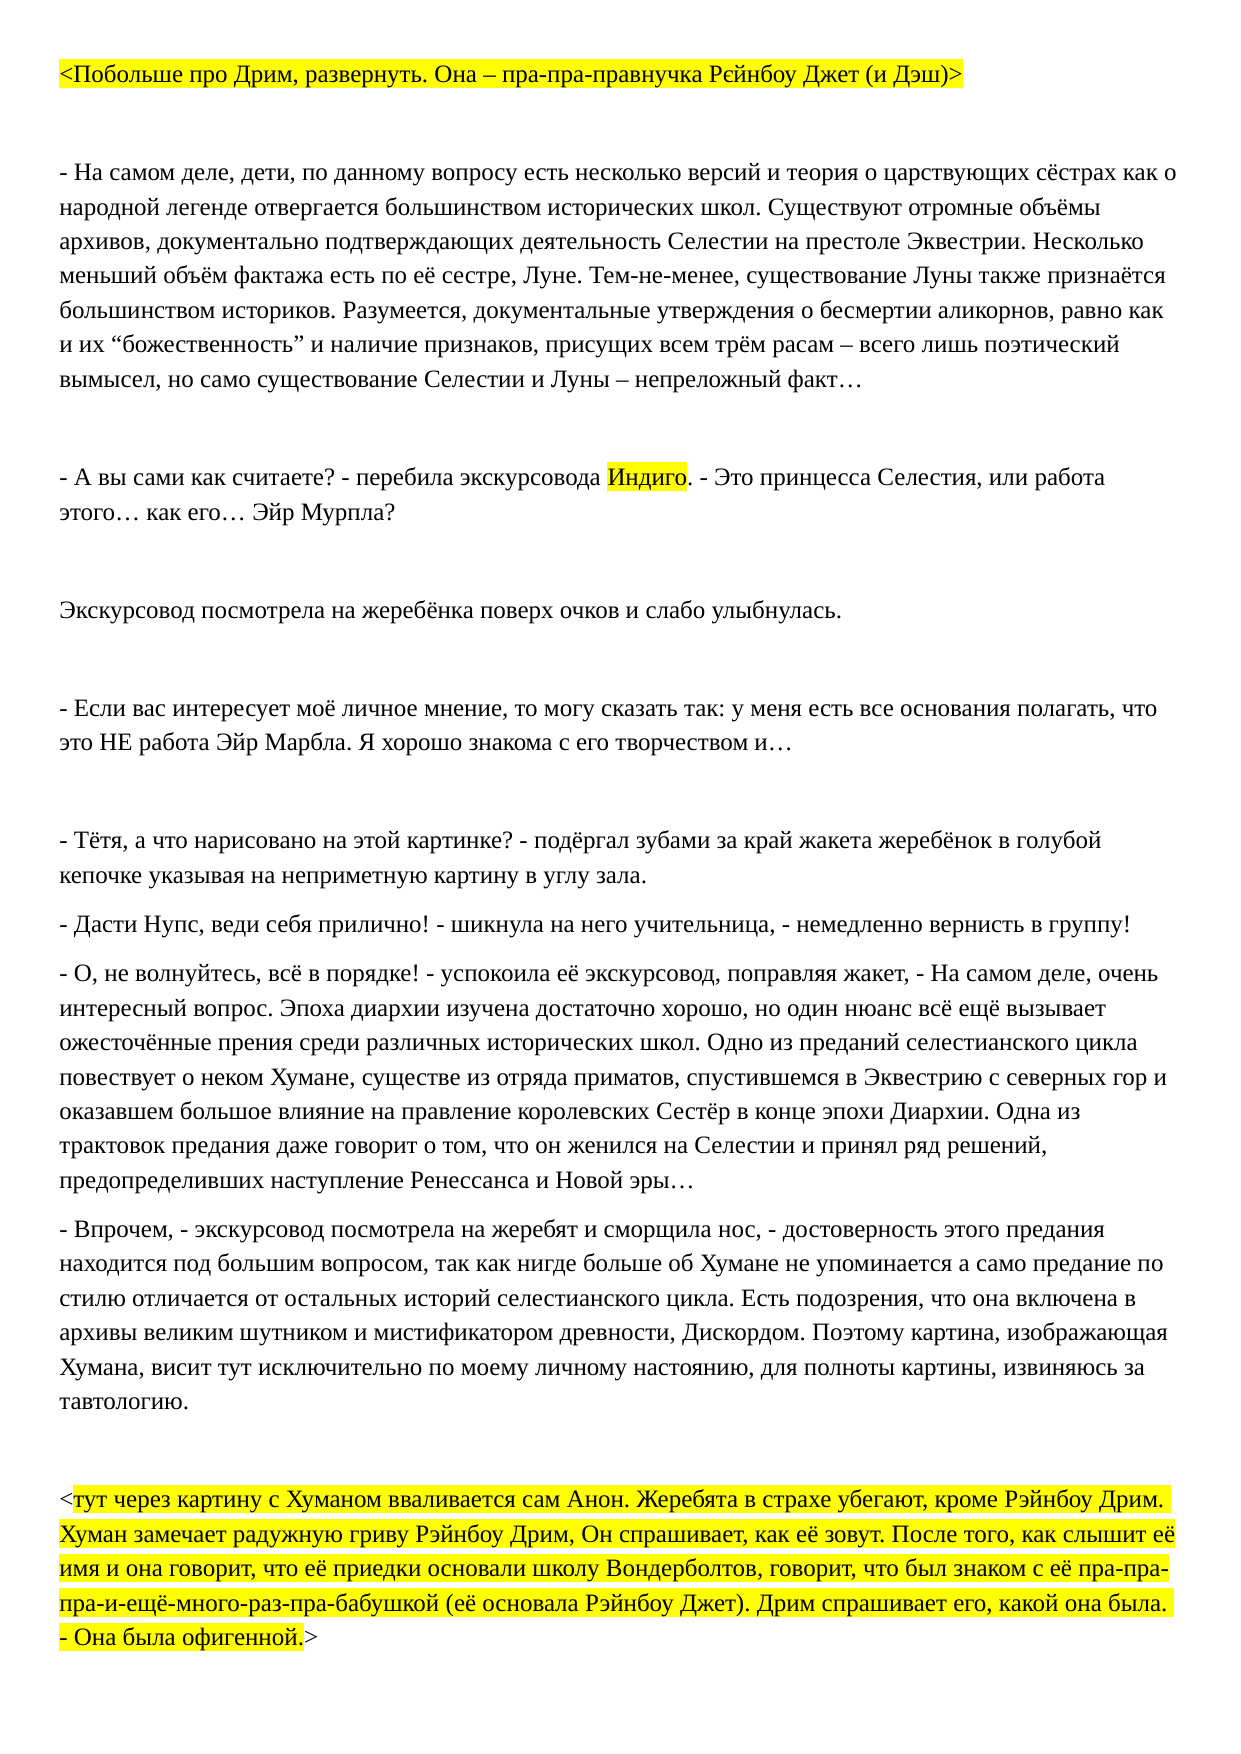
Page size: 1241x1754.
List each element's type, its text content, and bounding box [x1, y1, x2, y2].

text - А вы сами как считаете? - перебила экскурсовода Индиго. - Это принцесса Селестия, или работа этого… как его… Эйр Мурпла? [59, 462, 1181, 525]
text - Впрочем, - экскурсовод посмотрела на жеребят и сморщила нос, - достоверность этого предания находится под большим вопросом, так как нигде больше об Хумане не упоминается а само предание по стилю отличается от остальных историй селестианского цикла. Есть подозрения, что она включена в архивы великим шутником и мистификатором древности, Дискордом. Поэтому картина, изображающая Хумана, висит тут исключительно по моему личному настоянию, для полноты картины, извиняюсь за тавтологию. [59, 1214, 1181, 1415]
text <тут через картину с Хуманом вваливается сам Анон. Жеребята в страхе убегают, кроме Рэйнбоу Дрим. Хуман замечает радужную гриву Рэйнбоу Дрим, Он спрашивает, как её зовут. После того, как слышит её имя и она говорит, что её приедки основали школу Вондерболтов, говорит, что был знаком с её пра-пра-пра-и-ещё-много-раз-пра-бабушкой (её основала Рэйнбоу Джет). Дрим спрашивает его, какой она была. - Она была офигенной.> [59, 1484, 1181, 1651]
text Экскурсовод посмотрела на жеребёнка поверх очков и слабо улыбнулась. [59, 595, 1181, 623]
text - Тётя, а что нарисовано на этой картинке? - подёргал зубами за край жакета жеребёнок в голубой кепочке указывая на неприметную картину в углу зала. [59, 826, 1181, 889]
text - Если вас интересует моё личное мнение, то могу сказать так: у меня есть все основания полагать, что это НЕ работа Эйр Марбла. Я хорошо знакома с его творчеством и… [59, 693, 1181, 756]
text - На самом деле, дети, по данному вопросу есть несколько версий и теория о царствующих сёстрах как о народной легенде отвергается большинством исторических школ. Существуют отромные объёмы архивов, документально подтверждающих деятельность Селестии на престоле Эквестрии. Несколько меньший объём фактажа есть по её сестре, Луне. Тем-не-менее, существование Луны также признаётся большинством историков. Разумеется, документальные утверждения о бесмертии аликорнов, равно как и их “божественность” и наличие признаков, присущих всем трём расам – всего лишь поэтический вымысел, но само существование Селестии и Луны – непреложный факт… [59, 157, 1181, 393]
text <Побольше про Дрим, развернуть. Она – пра-пра-правнучка Рєйнбоу Джет (и Дэш)> [59, 59, 1181, 88]
text - О, не волнуйтесь, всё в порядке! - успокоила её экскурсовод, поправляя жакет, - На самом деле, очень интересный вопрос. Эпоха диархии изучена достаточно хорошо, но один нюанс всё ещё вызывает ожесточённые прения среди различных исторических школ. Одно из преданий селестианского цикла повествует о неком Хумане, существе из отряда приматов, спустившемся в Эквестрию с северных гор и оказавшем большое влияние на правление королевских Сестёр в конце эпохи Диархии. Одна из трактовок предания даже говорит о том, что он женился на Селестии и принял ряд решений, предопределивших наступление Ренессанса и Новой эры… [59, 958, 1181, 1194]
text - Дасти Нупс, веди себя прилично! - шикнула на него учительница, - немедленно вернисть в группу! [59, 909, 1181, 938]
